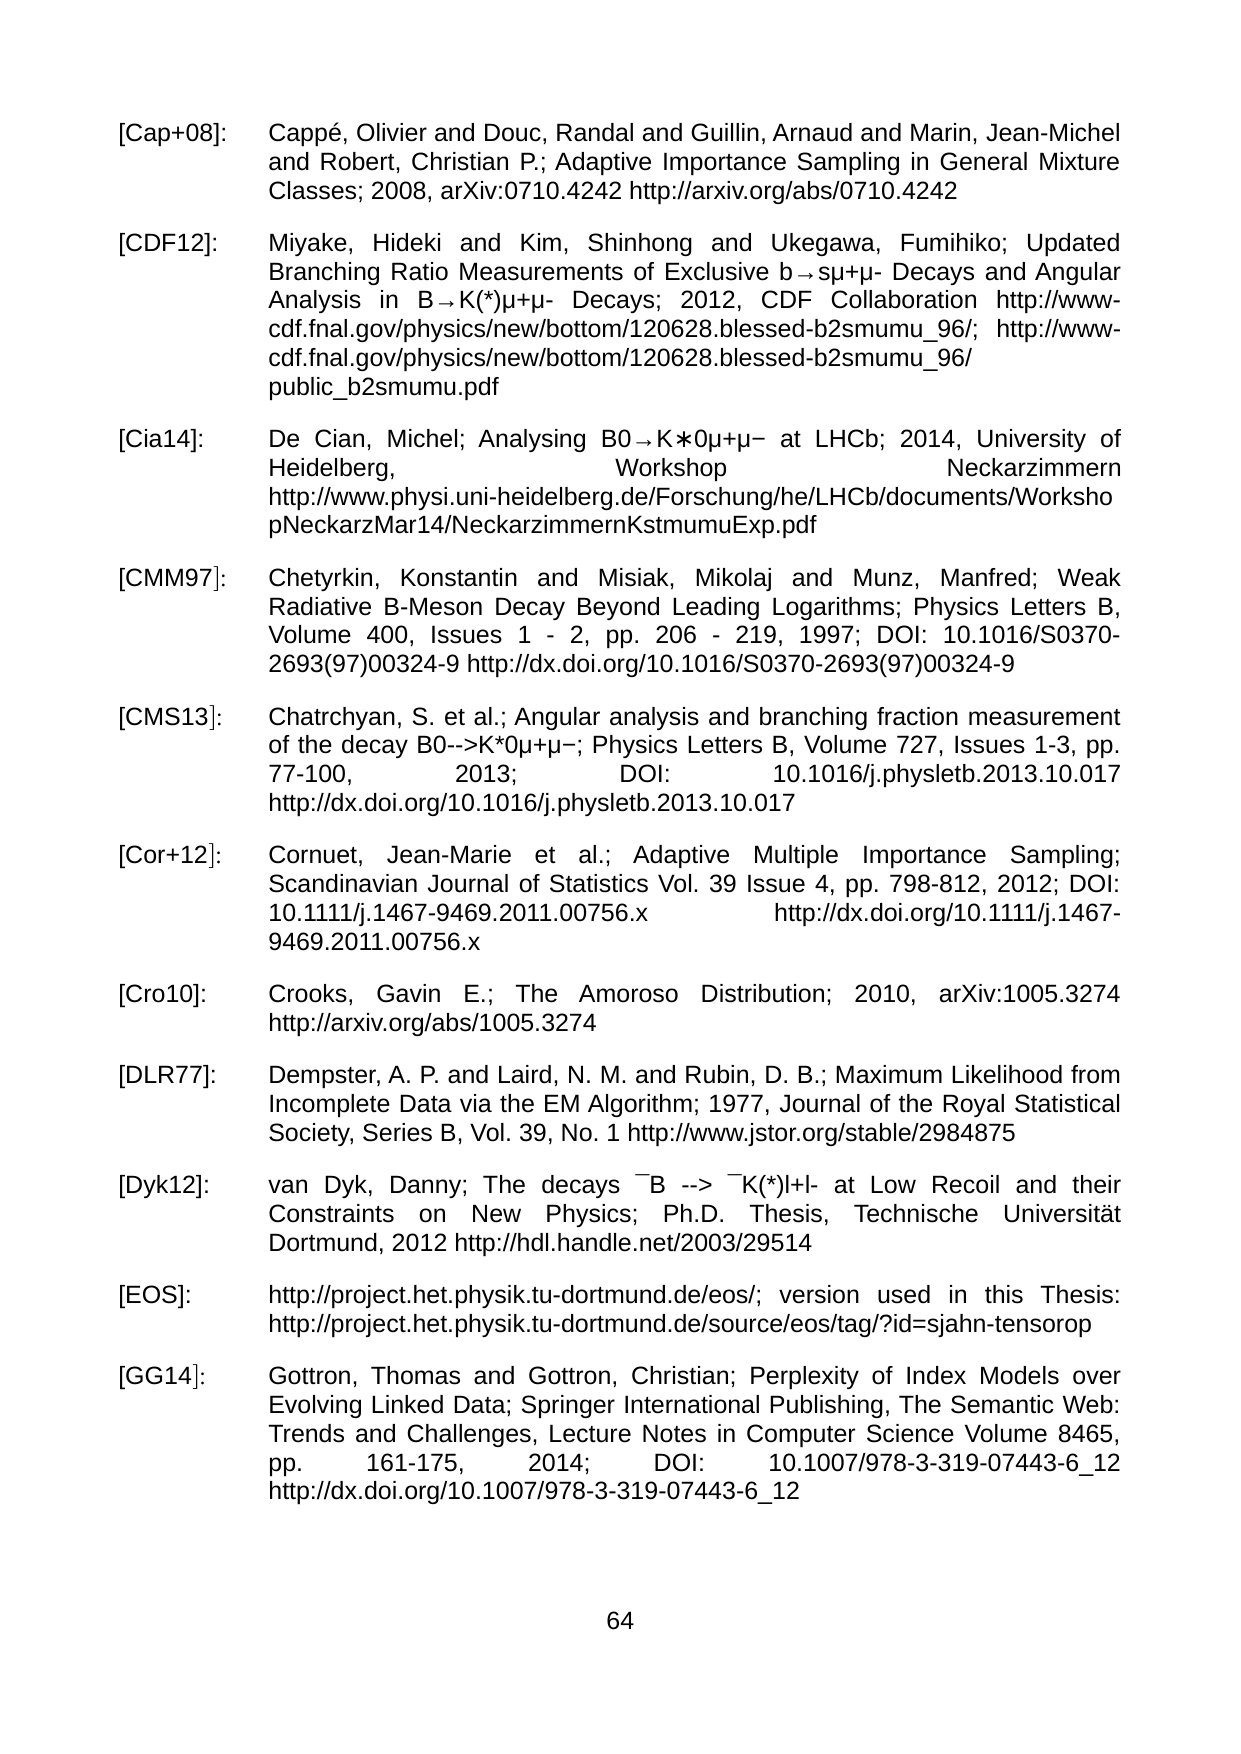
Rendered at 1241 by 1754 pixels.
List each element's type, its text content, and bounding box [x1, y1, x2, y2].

text [CMM97]: Chetyrkin, Konstantin and Misiak, Mikolaj and Munz, Manfred; Weak Radiative B-Meson Decay Beyond Leading Logarithms; Physics Letters B, Volume 400, Issues 1 - 2, pp. 206 - 219, 1997; DOI: 10.1016/S0370-2693(97)00324-9 http://dx.doi.org/10.1016/S0370-2693(97)00324-9 [118, 563, 1122, 678]
text [GG14]: Gottron, Thomas and Gottron, Christian; Perplexity of Index Models over Evolving Linked Data; Springer International Publishing, The Semantic Web: Trends and Challenges, Lecture Notes in Computer Science Volume 8465, pp. 161-175, 2014; DOI: 10.1007/978-3-319-07443-6_12 http://dx.doi.org/10.1007/978-3-319-07443-6_12 [118, 1361, 1122, 1505]
text [Cap+08]: Cappé, Olivier and Douc, Randal and Guillin, Arnaud and Marin, Jean-Michel and Robert, Christian P.; Adaptive Importance Sampling in General Mixture Classes; 2008, arXiv:0710.4242 http://arxiv.org/abs/0710.4242 [118, 118, 1122, 204]
text [CMS13]: Chatrchyan, S. et al.; Angular analysis and branching fraction measurement of the decay B0-->K*0μ+μ−; Physics Letters B, Volume 727, Issues 1-3, pp. 77-100, 2013; DOI: 10.1016/j.physletb.2013.10.017 http://dx.doi.org/10.1016/j.physletb.2013.10.017 [118, 702, 1122, 817]
text [CDF12]: Miyake, Hideki and Kim, Shinhong and Ukegawa, Fumihiko; Updated Branching Ratio Measurements of Exclusive b→sμ+μ- Decays and Angular Analysis in B→K(*)μ+μ- Decays; 2012, CDF Collaboration http://www-cdf.fnal.gov/physics/new/bottom/120628.blessed-b2smumu_96/; http://www-cdf.fnal.gov/physics/new/bottom/120628.blessed-b2smumu_96/public_b2smumu.pdf [118, 228, 1122, 401]
text [Cia14]: De Cian, Michel; Analysing B0→K∗0μ+μ− at LHCb; 2014, University of Heidelberg, Workshop Neckarzimmern http://www.physi.uni-heidelberg.de/Forschung/he/LHCb/documents/WorkshopNeckarzMar14/NeckarzimmernKstmumuExp.pdf [118, 424, 1122, 539]
text [EOS]: http://project.het.physik.tu-dortmund.de/eos/; version used in this Thesis: http://project.het.physik.tu-dortmund.de/source/eos/tag/?id=sjahn-tensorop [118, 1280, 1122, 1337]
text [DLR77]: Dempster, A. P. and Laird, N. M. and Rubin, D. B.; Maximum Likelihood from Incomplete Data via the EM Algorithm; 1977, Journal of the Royal Statistical Society, Series B, Vol. 39, No. 1 http://www.jstor.org/stable/2984875 [118, 1060, 1122, 1146]
text [Cro10]: Crooks, Gavin E.; The Amoroso Distribution; 2010, arXiv:1005.3274 http://arxiv.org/abs/1005.3274 [118, 979, 1122, 1037]
text [Dyk12]: van Dyk, Danny; The decays ¯B --> ¯K(*)l+l- at Low Recoil and their Constraints on New Physics; Ph.D. Thesis, Technische Universität Dortmund, 2012 http://hdl.handle.net/2003/29514 [118, 1170, 1122, 1256]
text [Cor+12]: Cornuet, Jean-Marie et al.; Adaptive Multiple Importance Sampling; Scandinavian Journal of Statistics Vol. 39 Issue 4, pp. 798-812, 2012; DOI: 10.1111/j.1467-9469.2011.00756.x http://dx.doi.org/10.1111/j.1467-9469.2011.00756.x [118, 840, 1122, 955]
